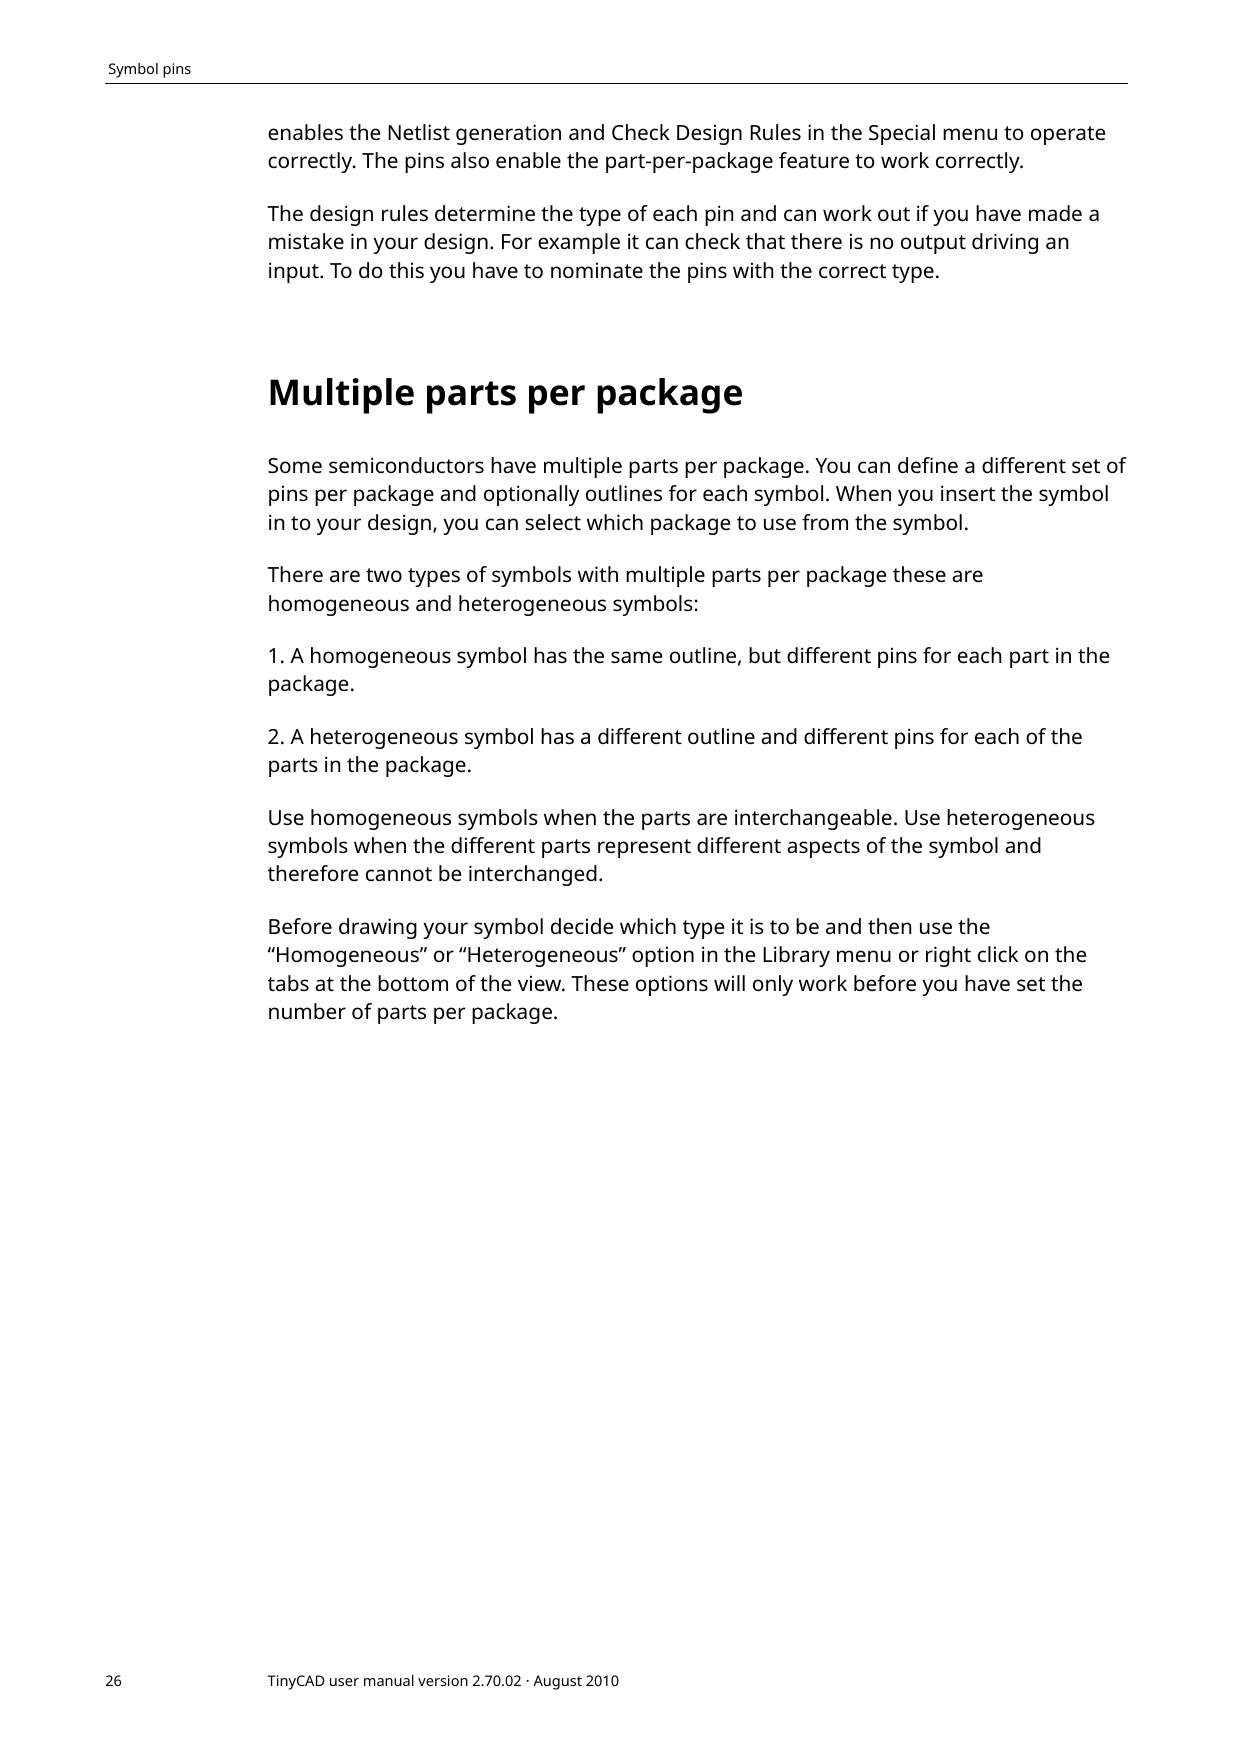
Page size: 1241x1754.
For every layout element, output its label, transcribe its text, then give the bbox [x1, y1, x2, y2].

text Before drawing your symbol decide which type it is to be and then use the “Homogeneous” or “Heterogeneous” option in the Library menu or right click on the tabs at the bottom of the view. These options will only work before you have set the number of parts per package. [267, 912, 1128, 1026]
text There are two types of symbols with multiple parts per package these are homogeneous and heterogeneous symbols: [267, 560, 1128, 617]
text The design rules determine the type of each pin and can work out if you have made a mistake in your design. For example it can check that there is no output driving an input. To do this you have to nominate the pins with the correct type. [267, 199, 1128, 284]
subtitle Multiple parts per package [267, 367, 1128, 415]
text 2. A heterogeneous symbol has a different outline and different pins for each of the parts in the package. [267, 722, 1128, 779]
text enables the Netlist generation and Check Design Rules in the Special menu to operate correctly. The pins also enable the part-per-package feature to work correctly. [267, 118, 1128, 175]
text Use homogeneous symbols when the parts are interchangeable. Use heterogeneous symbols when the different parts represent different aspects of the symbol and therefore cannot be interchanged. [267, 803, 1128, 888]
text Some semiconductors have multiple parts per package. You can define a different set of pins per package and optionally outlines for each symbol. When you insert the symbol in to your design, you can select which package to use from the symbol. [267, 451, 1128, 536]
text 1. A homogeneous symbol has the same outline, but different pins for each part in the package. [267, 641, 1128, 698]
